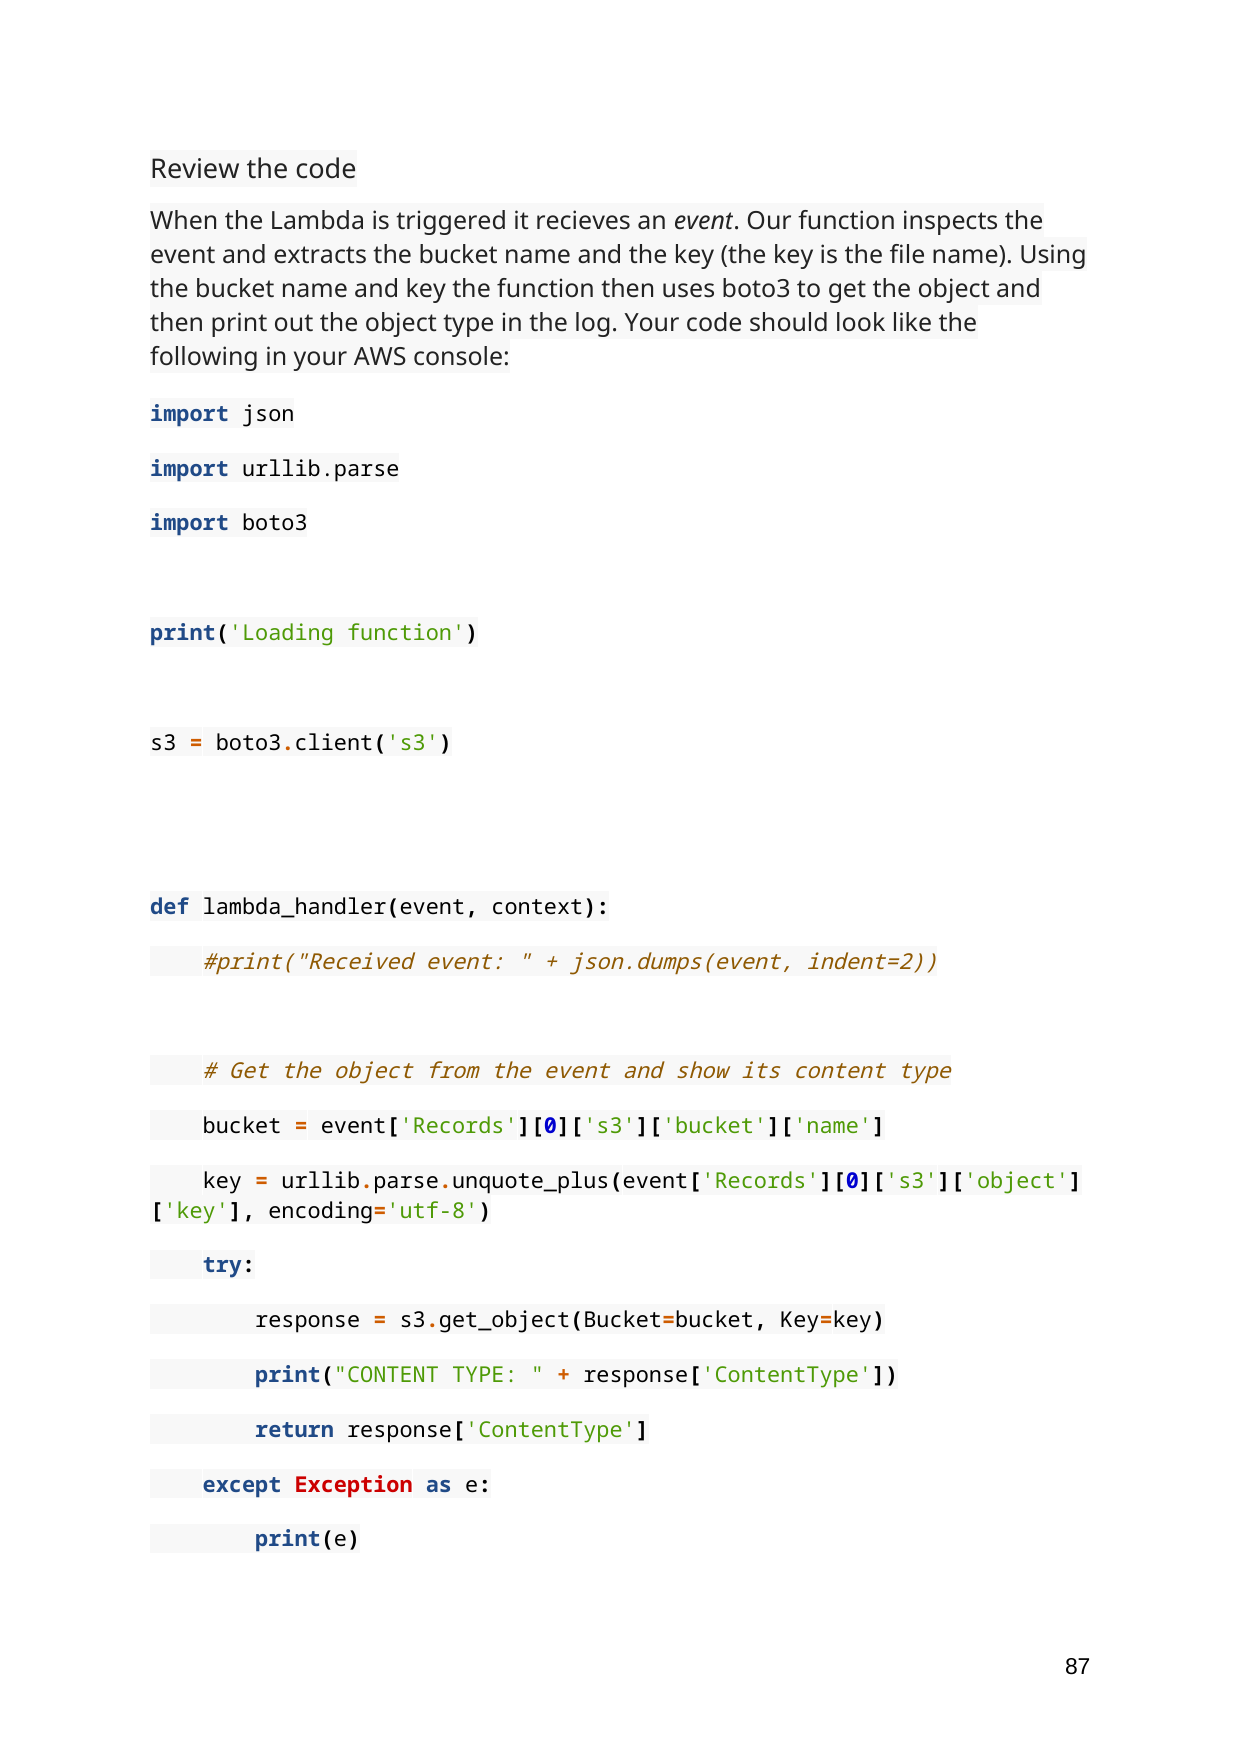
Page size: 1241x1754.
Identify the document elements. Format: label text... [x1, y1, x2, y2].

text When the Lambda is triggered it recieves an event. Our function inspects the event and extracts the bucket name and the key (the key is the file name). Using the bucket name and key the function then uses boto3 to get the object and then print out the object type in the log. Your code should look like the following in your AWS console: [150, 202, 1090, 373]
text s3 = boto3.client('s3') [150, 727, 1090, 756]
text import urllib.parse [150, 453, 1090, 482]
text except Exception as e: [150, 1469, 1090, 1498]
text print("CONTENT TYPE: " + response['ContentType']) [150, 1359, 1090, 1389]
text response = s3.get_object(Bucket=bucket, Key=key) [150, 1304, 1090, 1334]
text import json [150, 398, 1090, 428]
text import boto3 [150, 507, 1090, 537]
text bucket = event['Records'][0]['s3']['bucket']['name'] [150, 1110, 1090, 1140]
text #print("Received event: " + json.dumps(event, indent=2)) [150, 946, 1090, 976]
text # Get the object from the event and show its content type [150, 1055, 1090, 1085]
text print('Loading function') [150, 617, 1090, 647]
text print(e) [150, 1523, 1090, 1553]
text key = urllib.parse.unquote_plus(event['Records'][0]['s3']['object']['key'], encoding='utf-8') [150, 1165, 1090, 1224]
subtitle Review the code [150, 150, 1090, 187]
text def lambda_handler(event, context): [150, 891, 1090, 921]
text return response['ContentType'] [150, 1414, 1090, 1444]
text try: [150, 1249, 1090, 1279]
